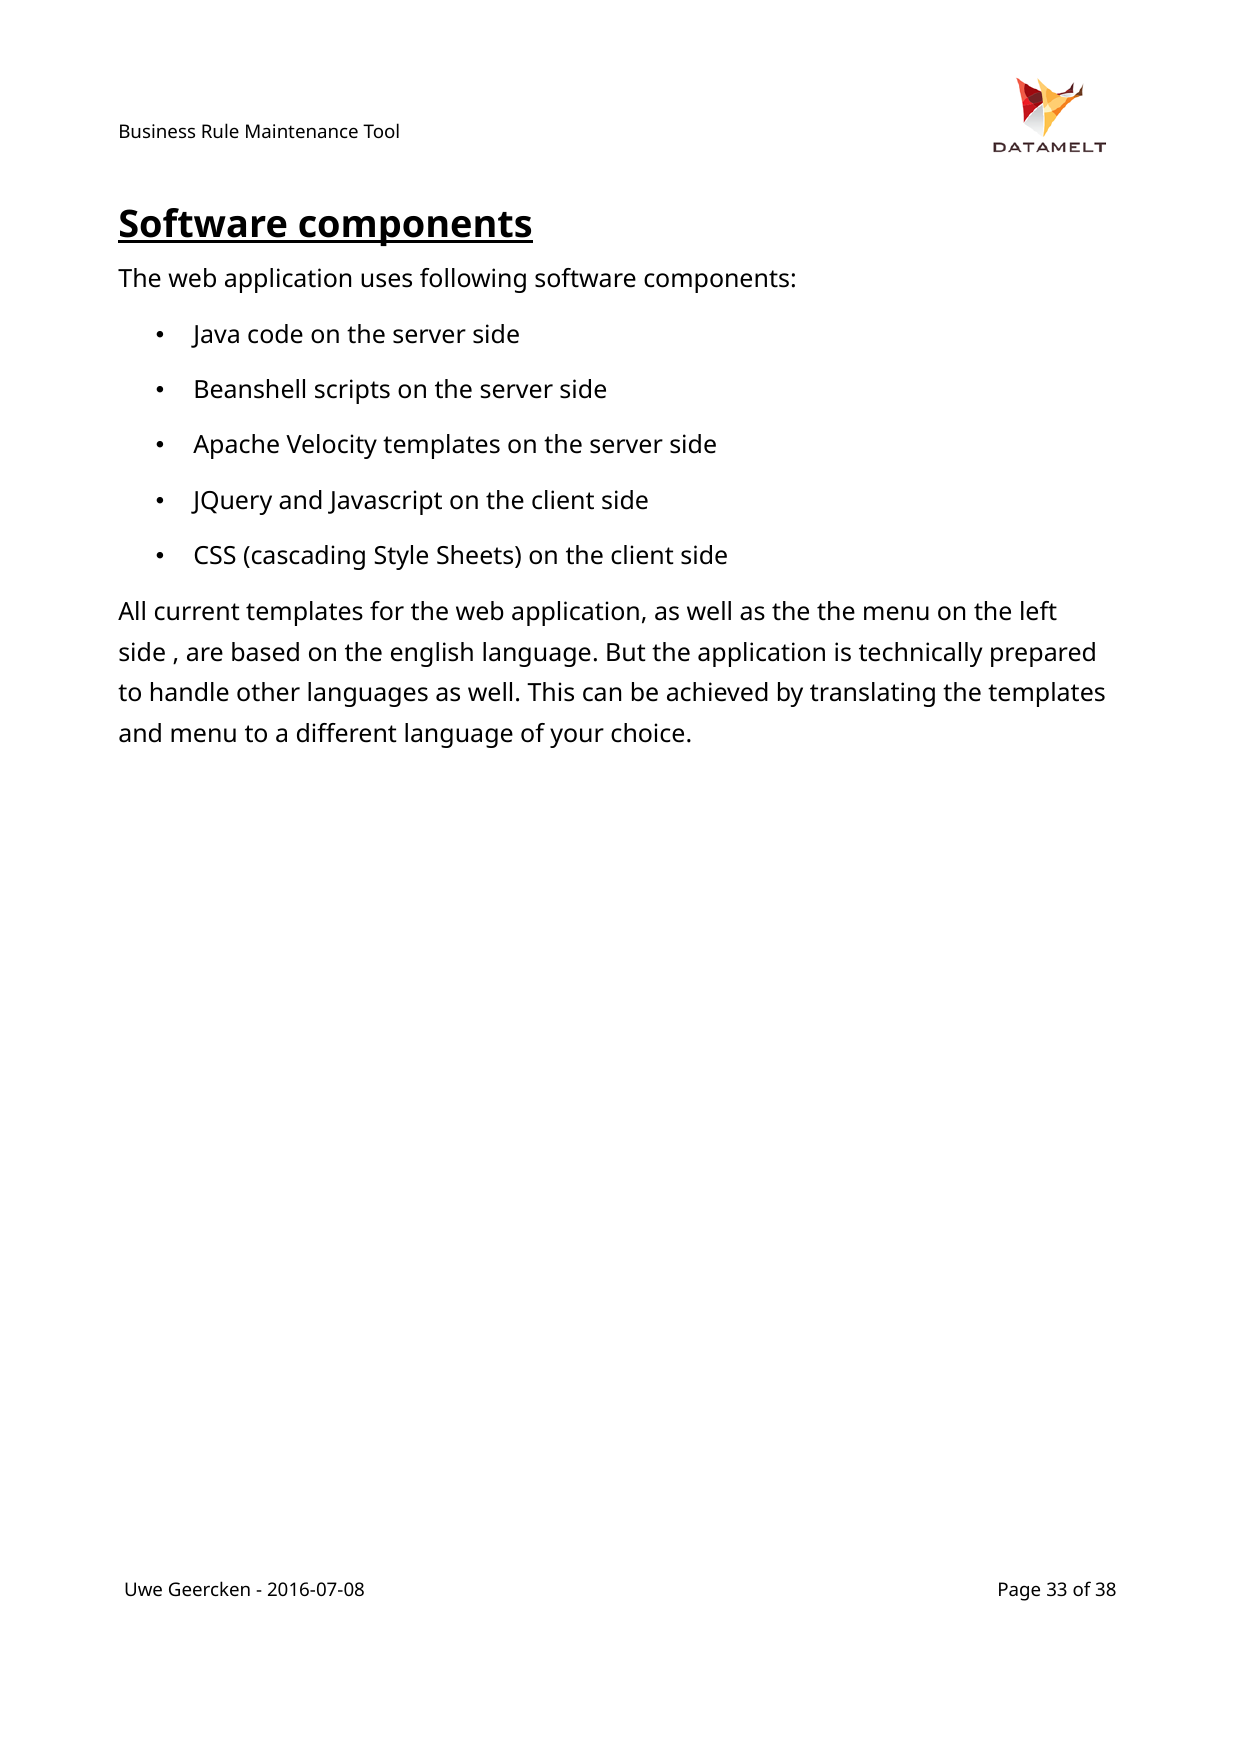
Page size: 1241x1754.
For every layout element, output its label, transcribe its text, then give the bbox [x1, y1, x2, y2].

list Java code on the server side [156, 316, 1122, 350]
picture [992, 69, 1107, 160]
list Apache Velocity templates on the server side [156, 427, 1122, 461]
subtitle Software components [118, 197, 1122, 248]
list CSS (cascading Style Sheets) on the client side [156, 538, 1122, 572]
list Beanshell scripts on the server side [156, 372, 1122, 406]
text The web application uses following software components: [118, 261, 1122, 295]
text All current templates for the web application, as well as the the menu on the left side , are based on the english language. But the application is technically prepared to handle other languages as well. This can be achieved by translating the templates and menu to a different language of your choice. [118, 593, 1122, 750]
list JQuery and Javascript on the client side [156, 482, 1122, 517]
